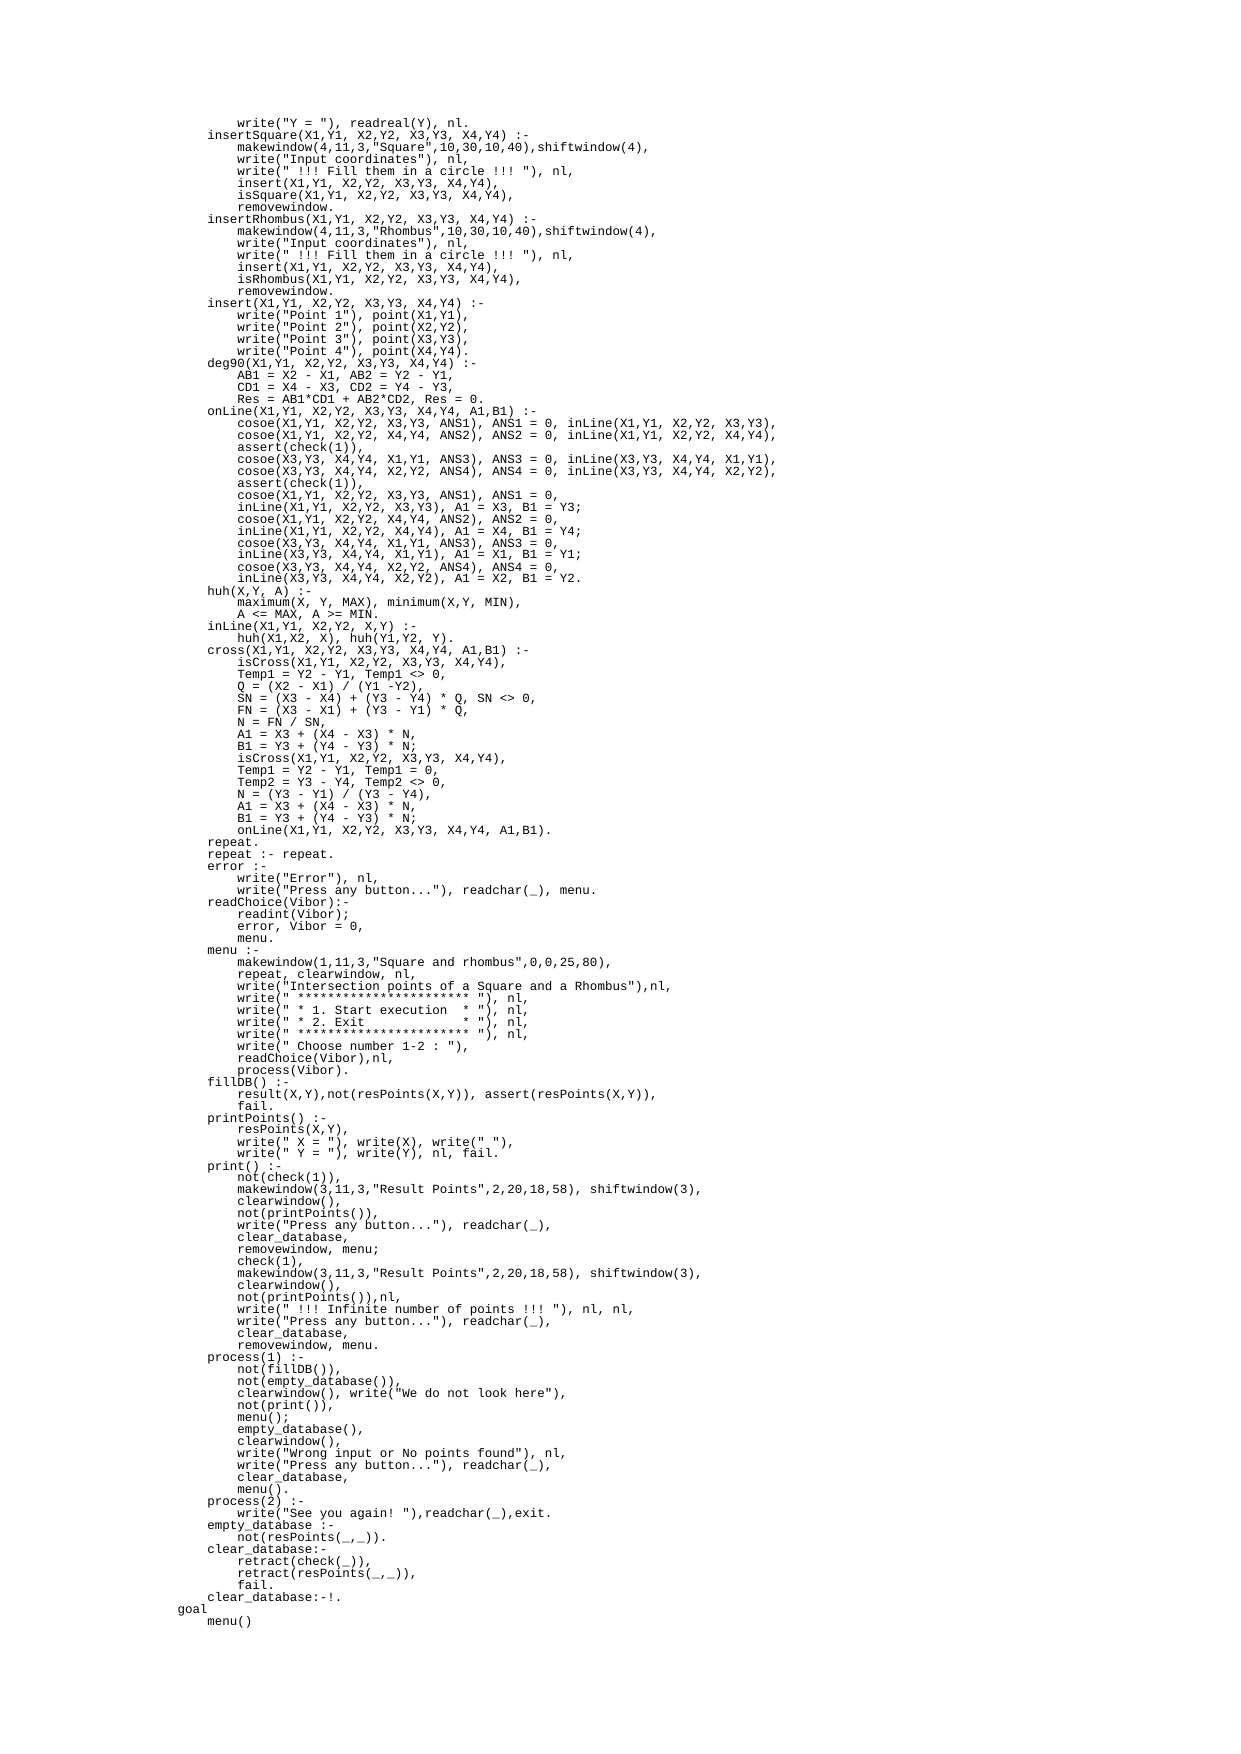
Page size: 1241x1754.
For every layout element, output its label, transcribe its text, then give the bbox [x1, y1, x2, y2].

text makewindow(4,11,3,"Square",10,30,10,40),shiftwindow(4), [177, 142, 1152, 154]
text result(X,Y),not(resPoints(X,Y)), assert(resPoints(X,Y)), [177, 1088, 1152, 1100]
text write("Point 3"), point(X3,Y3), [177, 334, 1152, 346]
text assert(check(1)), [177, 442, 1152, 453]
text B1 = Y3 + (Y4 - Y3) * N; [177, 741, 1152, 753]
text menu(); [177, 1412, 1152, 1424]
text repeat :- repeat. [177, 849, 1152, 861]
text write("Press any button..."), readchar(_), [177, 1316, 1152, 1328]
text clearwindow(), [177, 1196, 1152, 1208]
text write(" * 1. Start execution * "), nl, [177, 1004, 1152, 1017]
text clearwindow(), [177, 1436, 1152, 1448]
text not(empty_database()), [177, 1376, 1152, 1388]
text write("Point 2"), point(X2,Y2), [177, 322, 1152, 334]
text inLine(X1,Y1, X2,Y2, X4,Y4), A1 = X4, B1 = Y4; [177, 525, 1152, 537]
text insert(X1,Y1, X2,Y2, X3,Y3, X4,Y4), [177, 262, 1152, 274]
text Temp1 = Y2 - Y1, Temp1 <> 0, [177, 669, 1152, 681]
text retract(resPoints(_,_)), [177, 1568, 1152, 1579]
text inLine(X3,Y3, X4,Y4, X1,Y1), A1 = X1, B1 = Y1; [177, 549, 1152, 561]
text empty_database(), [177, 1424, 1152, 1436]
text error, Vibor = 0, [177, 921, 1152, 933]
text write("Error"), nl, [177, 873, 1152, 885]
text inLine(X3,Y3, X4,Y4, X2,Y2), A1 = X2, B1 = Y2. [177, 573, 1152, 585]
text makewindow(3,11,3,"Result Points",2,20,18,58), shiftwindow(3), [177, 1184, 1152, 1196]
text inLine(X1,Y1, X2,Y2, X3,Y3), A1 = X3, B1 = Y3; [177, 501, 1152, 513]
text write("Input coordinates"), nl, [177, 154, 1152, 166]
text not(resPoints(_,_)). [177, 1532, 1152, 1544]
text write(" Y = "), write(Y), nl, fail. [177, 1148, 1152, 1160]
text A <= MAX, A >= MIN. [177, 609, 1152, 621]
text write("Input coordinates"), nl, [177, 238, 1152, 250]
text repeat, clearwindow, nl, [177, 969, 1152, 981]
text write("Point 1"), point(X1,Y1), [177, 310, 1152, 322]
text maximum(X, Y, MAX), minimum(X,Y, MIN), [177, 597, 1152, 609]
text write("Wrong input or No points found"), nl, [177, 1448, 1152, 1460]
text write("Point 4"), point(X4,Y4). [177, 346, 1152, 358]
text menu :- [177, 945, 1152, 957]
text isRhombus(X1,Y1, X2,Y2, X3,Y3, X4,Y4), [177, 274, 1152, 286]
text write(" !!! Infinite number of points !!! "), nl, nl, [177, 1304, 1152, 1316]
text cosoe(X1,Y1, X2,Y2, X3,Y3, ANS1), ANS1 = 0, inLine(X1,Y1, X2,Y2, X3,Y3), [177, 418, 1152, 429]
text fillDB() :- [177, 1076, 1152, 1088]
text N = FN / SN, [177, 717, 1152, 729]
text cosoe(X1,Y1, X2,Y2, X3,Y3, ANS1), ANS1 = 0, [177, 489, 1152, 501]
text not(printPoints()), [177, 1208, 1152, 1220]
text write("Intersection points of a Square and a Rhombus"),nl, [177, 981, 1152, 993]
text cosoe(X3,Y3, X4,Y4, X1,Y1, ANS3), ANS3 = 0, [177, 537, 1152, 549]
text write(" X = "), write(X), write(" "), [177, 1136, 1152, 1148]
text insertSquare(X1,Y1, X2,Y2, X3,Y3, X4,Y4) :- [177, 130, 1152, 142]
text AB1 = X2 - X1, AB2 = Y2 - Y1, [177, 370, 1152, 382]
text B1 = Y3 + (Y4 - Y3) * N; [177, 813, 1152, 825]
text write("Y = "), readreal(Y), nl. [177, 118, 1152, 130]
text empty_database :- [177, 1520, 1152, 1532]
text onLine(X1,Y1, X2,Y2, X3,Y3, X4,Y4, A1,B1). [177, 825, 1152, 837]
text retract(check(_)), [177, 1556, 1152, 1568]
text clear_database, [177, 1232, 1152, 1244]
text write("Press any button..."), readchar(_), menu. [177, 885, 1152, 897]
text cosoe(X1,Y1, X2,Y2, X4,Y4, ANS2), ANS2 = 0, inLine(X1,Y1, X2,Y2, X4,Y4), [177, 429, 1152, 442]
text repeat. [177, 837, 1152, 849]
text makewindow(4,11,3,"Rhombus",10,30,10,40),shiftwindow(4), [177, 226, 1152, 238]
text readChoice(Vibor),nl, [177, 1052, 1152, 1064]
text CD1 = X4 - X3, CD2 = Y4 - Y3, [177, 382, 1152, 394]
text makewindow(1,11,3,"Square and rhombus",0,0,25,80), [177, 957, 1152, 969]
text clear_database, [177, 1472, 1152, 1484]
text N = (Y3 - Y1) / (Y3 - Y4), [177, 789, 1152, 801]
text removewindow, menu. [177, 1340, 1152, 1352]
text onLine(X1,Y1, X2,Y2, X3,Y3, X4,Y4, A1,B1) :- [177, 406, 1152, 418]
text cosoe(X3,Y3, X4,Y4, X2,Y2, ANS4), ANS4 = 0, [177, 561, 1152, 573]
text menu. [177, 933, 1152, 945]
text cross(X1,Y1, X2,Y2, X3,Y3, X4,Y4, A1,B1) :- [177, 645, 1152, 657]
text not(check(1)), [177, 1172, 1152, 1184]
text error :- [177, 861, 1152, 873]
text write(" *********************** "), nl, [177, 993, 1152, 1004]
text clear_database:- [177, 1544, 1152, 1556]
text write(" *********************** "), nl, [177, 1028, 1152, 1041]
text removewindow. [177, 202, 1152, 214]
text not(printPoints()),nl, [177, 1292, 1152, 1304]
text cosoe(X3,Y3, X4,Y4, X1,Y1, ANS3), ANS3 = 0, inLine(X3,Y3, X4,Y4, X1,Y1), [177, 453, 1152, 466]
text insertRhombus(X1,Y1, X2,Y2, X3,Y3, X4,Y4) :- [177, 214, 1152, 226]
text menu(). [177, 1484, 1152, 1496]
text menu() [177, 1616, 1152, 1627]
text cosoe(X1,Y1, X2,Y2, X4,Y4, ANS2), ANS2 = 0, [177, 513, 1152, 525]
text cosoe(X3,Y3, X4,Y4, X2,Y2, ANS4), ANS4 = 0, inLine(X3,Y3, X4,Y4, X2,Y2), [177, 466, 1152, 477]
text huh(X1,X2, X), huh(Y1,Y2, Y). [177, 633, 1152, 645]
text fail. [177, 1579, 1152, 1592]
text write("Press any button..."), readchar(_), [177, 1220, 1152, 1232]
text clearwindow(), [177, 1280, 1152, 1292]
text process(Vibor). [177, 1064, 1152, 1076]
text print() :- [177, 1160, 1152, 1172]
text resPoints(X,Y), [177, 1124, 1152, 1136]
text Res = AB1*CD1 + AB2*CD2, Res = 0. [177, 394, 1152, 406]
text isCross(X1,Y1, X2,Y2, X3,Y3, X4,Y4), [177, 657, 1152, 669]
text write(" !!! Fill them in a circle !!! "), nl, [177, 250, 1152, 262]
text write("Press any button..."), readchar(_), [177, 1460, 1152, 1472]
text write(" * 2. Exit * "), nl, [177, 1017, 1152, 1028]
text isSquare(X1,Y1, X2,Y2, X3,Y3, X4,Y4), [177, 190, 1152, 202]
text printPoints() :- [177, 1112, 1152, 1124]
text check(1), [177, 1256, 1152, 1268]
text not(fillDB()), [177, 1364, 1152, 1376]
text not(print()), [177, 1400, 1152, 1412]
text clear_database:-!. [177, 1592, 1152, 1603]
text makewindow(3,11,3,"Result Points",2,20,18,58), shiftwindow(3), [177, 1268, 1152, 1280]
text huh(X,Y, A) :- [177, 585, 1152, 597]
text clearwindow(), write("We do not look here"), [177, 1388, 1152, 1400]
text fail. [177, 1100, 1152, 1112]
text assert(check(1)), [177, 477, 1152, 489]
text removewindow. [177, 286, 1152, 298]
text write(" Choose number 1-2 : "), [177, 1041, 1152, 1052]
text goal [177, 1603, 1152, 1616]
text inLine(X1,Y1, X2,Y2, X,Y) :- [177, 621, 1152, 633]
text isCross(X1,Y1, X2,Y2, X3,Y3, X4,Y4), [177, 753, 1152, 765]
text readChoice(Vibor):- [177, 897, 1152, 909]
text insert(X1,Y1, X2,Y2, X3,Y3, X4,Y4), [177, 178, 1152, 190]
text SN = (X3 - X4) + (Y3 - Y4) * Q, SN <> 0, [177, 693, 1152, 705]
text FN = (X3 - X1) + (Y3 - Y1) * Q, [177, 705, 1152, 717]
text A1 = X3 + (X4 - X3) * N, [177, 729, 1152, 741]
text Temp2 = Y3 - Y4, Temp2 <> 0, [177, 777, 1152, 789]
text process(2) :- [177, 1496, 1152, 1508]
text write("See you again! "),readchar(_),exit. [177, 1508, 1152, 1520]
text insert(X1,Y1, X2,Y2, X3,Y3, X4,Y4) :- [177, 298, 1152, 310]
text Temp1 = Y2 - Y1, Temp1 = 0, [177, 765, 1152, 777]
text A1 = X3 + (X4 - X3) * N, [177, 801, 1152, 813]
text readint(Vibor); [177, 909, 1152, 921]
text process(1) :- [177, 1352, 1152, 1364]
text clear_database, [177, 1328, 1152, 1340]
text deg90(X1,Y1, X2,Y2, X3,Y3, X4,Y4) :- [177, 358, 1152, 370]
text write(" !!! Fill them in a circle !!! "), nl, [177, 166, 1152, 178]
text Q = (X2 - X1) / (Y1 -Y2), [177, 681, 1152, 693]
text removewindow, menu; [177, 1244, 1152, 1256]
